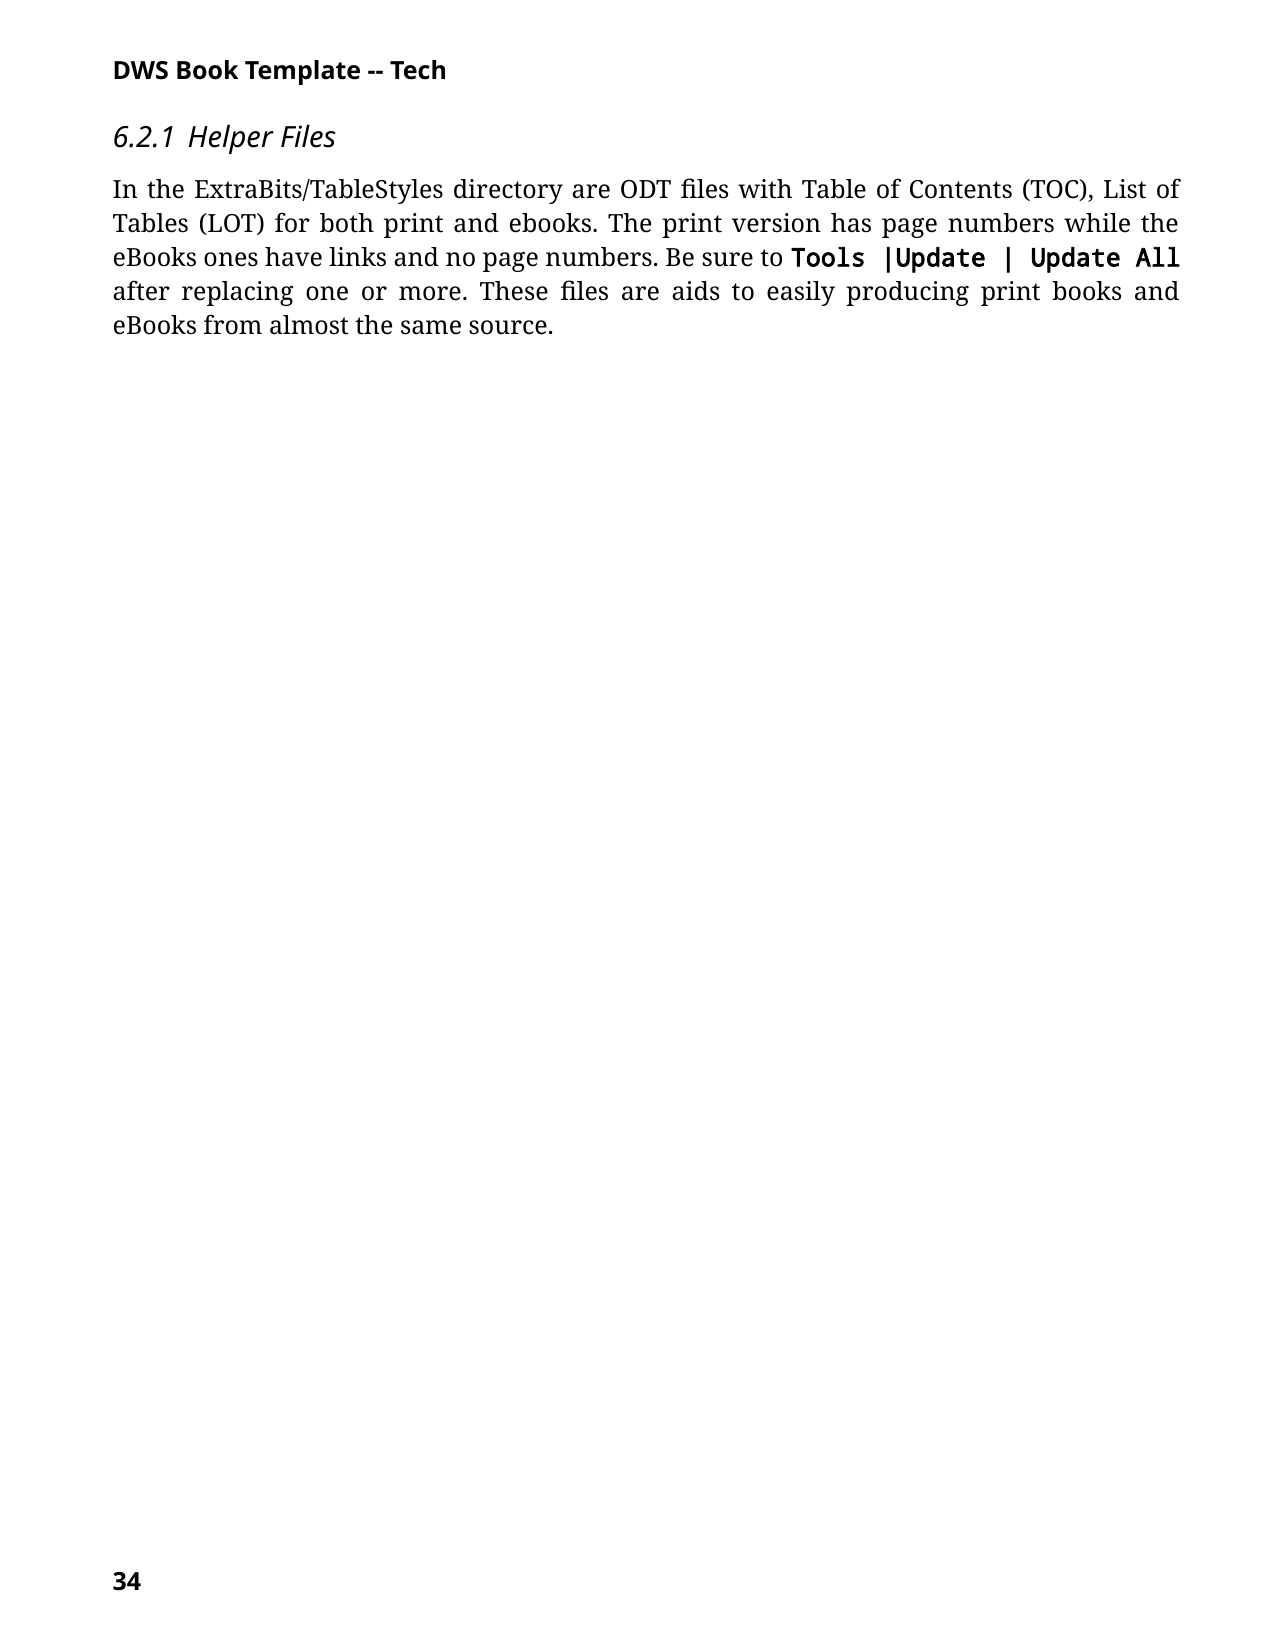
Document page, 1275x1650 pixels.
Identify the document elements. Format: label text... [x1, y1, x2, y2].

subtitle Helper Files [112, 117, 1181, 156]
text In the ExtraBits/TableStyles directory are ODT files with Table of Contents (TOC), List of Tables (LOT) for both print and ebooks. The print version has page numbers while the eBooks ones have links and no page numbers. Be sure to Tools |Update | Update All after replacing one or more. These files are aids to easily producing print books and eBooks from almost the same source. [112, 171, 1181, 342]
